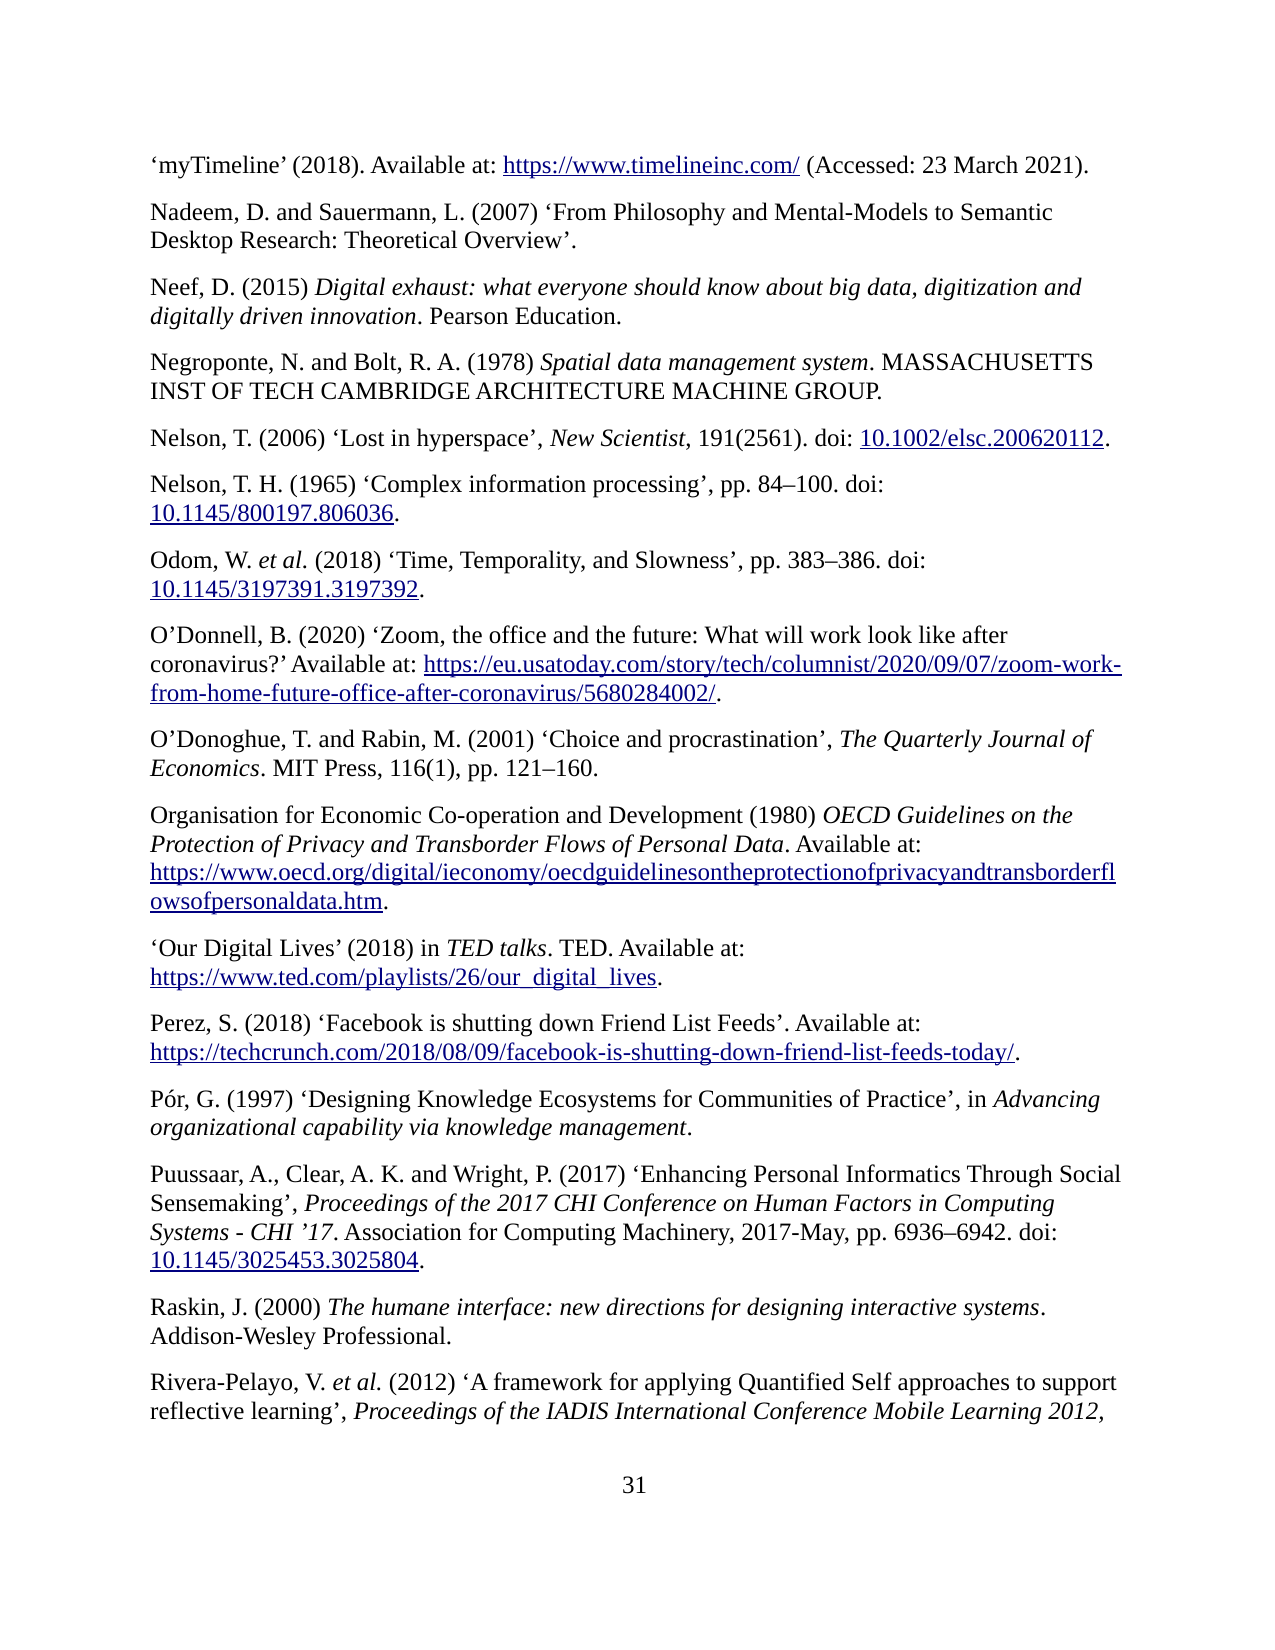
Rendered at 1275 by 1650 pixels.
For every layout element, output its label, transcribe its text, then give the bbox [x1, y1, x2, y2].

text Pór, G. (1997) ‘Designing Knowledge Ecosystems for Communities of Practice’, in Advancing organizational capability via knowledge management. [150, 1084, 1125, 1141]
text O’Donoghue, T. and Rabin, M. (2001) ‘Choice and procrastination’, The Quarterly Journal of Economics. MIT Press, 116(1), pp. 121–160. [150, 724, 1125, 782]
text Rivera-Pelayo, V. et al. (2012) ‘A framework for applying Quantified Self approaches to support reflective learning’, Proceedings of the IADIS International Conference Mobile Learning 2012, [150, 1367, 1125, 1425]
text Nelson, T. (2006) ‘Lost in hyperspace’, New Scientist, 191(2561). doi: 10.1002/elsc.200620112. [150, 423, 1125, 452]
text Neef, D. (2015) Digital exhaust: what everyone should know about big data, digitization and digitally driven innovation. Pearson Education. [150, 272, 1125, 329]
text Nelson, T. H. (1965) ‘Complex information processing’, pp. 84–100. doi: 10.1145/800197.806036. [150, 469, 1125, 527]
text Puussaar, A., Clear, A. K. and Wright, P. (2017) ‘Enhancing Personal Informatics Through Social Sensemaking’, Proceedings of the 2017 CHI Conference on Human Factors in Computing Systems - CHI ’17. Association for Computing Machinery, 2017-May, pp. 6936–6942. doi: 10.1145/3025453.3025804. [150, 1159, 1125, 1274]
text Perez, S. (2018) ‘Facebook is shutting down Friend List Feeds’. Available at: https://techcrunch.com/2018/08/09/facebook-is-shutting-down-friend-list-feeds-today/. [150, 1008, 1125, 1066]
text Nadeem, D. and Sauermann, L. (2007) ‘From Philosophy and Mental-Models to Semantic Desktop Research: Theoretical Overview’. [150, 197, 1125, 254]
text ‘myTimeline’ (2018). Available at: https://www.timelineinc.com/ (Accessed: 23 March 2021). [150, 150, 1125, 179]
text ‘Our Digital Lives’ (2018) in TED talks. TED. Available at: https://www.ted.com/playlists/26/our_digital_lives. [150, 933, 1125, 990]
text Negroponte, N. and Bolt, R. A. (1978) Spatial data management system. MASSACHUSETTS INST OF TECH CAMBRIDGE ARCHITECTURE MACHINE GROUP. [150, 347, 1125, 405]
text Organisation for Economic Co-operation and Development (1980) OECD Guidelines on the Protection of Privacy and Transborder Flows of Personal Data. Available at: https://www.oecd.org/digital/ieconomy/oecdguidelinesontheprotectionofprivacyandtransborderflowsofpersonaldata.htm. [150, 800, 1125, 915]
text O’Donnell, B. (2020) ‘Zoom, the office and the future: What will work look like after coronavirus?’ Available at: https://eu.usatoday.com/story/tech/columnist/2020/09/07/zoom-work-from-home-future-office-after-coronavirus/5680284002/. [150, 620, 1125, 707]
text Raskin, J. (2000) The humane interface: new directions for designing interactive systems. Addison-Wesley Professional. [150, 1292, 1125, 1349]
text Odom, W. et al. (2018) ‘Time, Temporality, and Slowness’, pp. 383–386. doi: 10.1145/3197391.3197392. [150, 545, 1125, 602]
